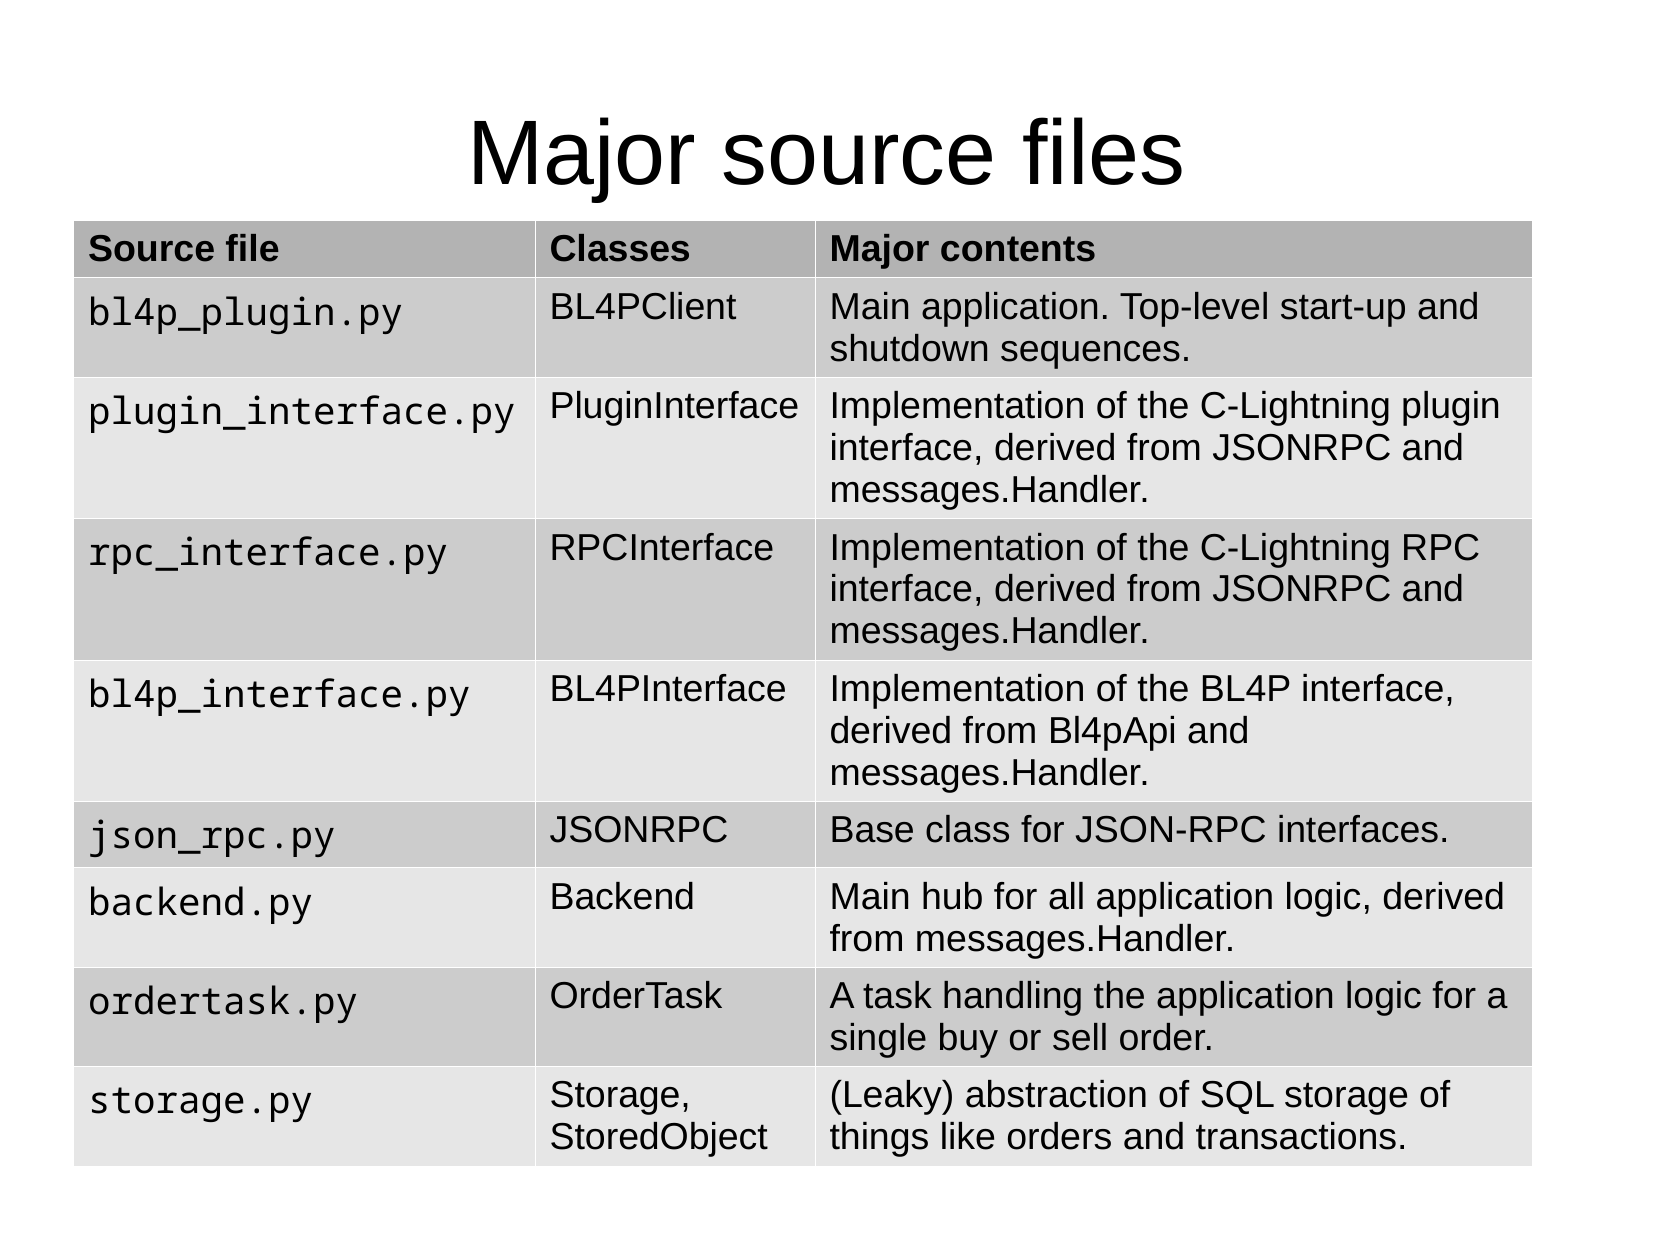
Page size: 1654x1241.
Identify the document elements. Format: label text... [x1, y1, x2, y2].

table_cell RPCInterface [536, 519, 815, 660]
table_cell BL4PClient [536, 278, 815, 377]
table_header Major contents [816, 221, 1532, 277]
table_cell bl4p_plugin.py [74, 278, 535, 377]
table_header Source file [74, 221, 535, 277]
table_cell (Leaky) abstraction of SQL storage of things like orders and transactions. [816, 1067, 1532, 1166]
table_cell Implementation of the C-Lightning plugin interface, derived from JSONRPC and messages.Handler. [816, 378, 1532, 518]
table_cell Base class for JSON-RPC interfaces. [816, 802, 1532, 867]
table_cell OrderTask [536, 968, 815, 1066]
table_cell A task handling the application logic for a single buy or sell order. [816, 968, 1532, 1066]
table_cell bl4p_interface.py [74, 661, 535, 801]
table_cell rpc_interface.py [74, 519, 535, 660]
table_cell Main hub for all application logic, derived from messages.Handler. [816, 868, 1532, 967]
table_cell Main application. Top-level start-up and shutdown sequences. [816, 278, 1532, 377]
table_cell plugin_interface.py [74, 378, 535, 518]
table_cell Storage, StoredObject [536, 1067, 815, 1166]
table_header Classes [536, 221, 815, 277]
table_cell Implementation of the C-Lightning RPC interface, derived from JSONRPC and messages.Handler. [816, 519, 1532, 660]
table_cell BL4PInterface [536, 661, 815, 801]
table_cell PluginInterface [536, 378, 815, 518]
table_cell storage.py [74, 1067, 535, 1166]
table_cell ordertask.py [74, 968, 535, 1066]
table_cell Backend [536, 868, 815, 967]
table_cell backend.py [74, 868, 535, 967]
table_cell Implementation of the BL4P interface, derived from Bl4pApi and messages.Handler. [816, 661, 1532, 801]
title Major source files [82, 49, 1571, 257]
table_cell json_rpc.py [74, 802, 535, 867]
table_cell JSONRPC [536, 802, 815, 867]
